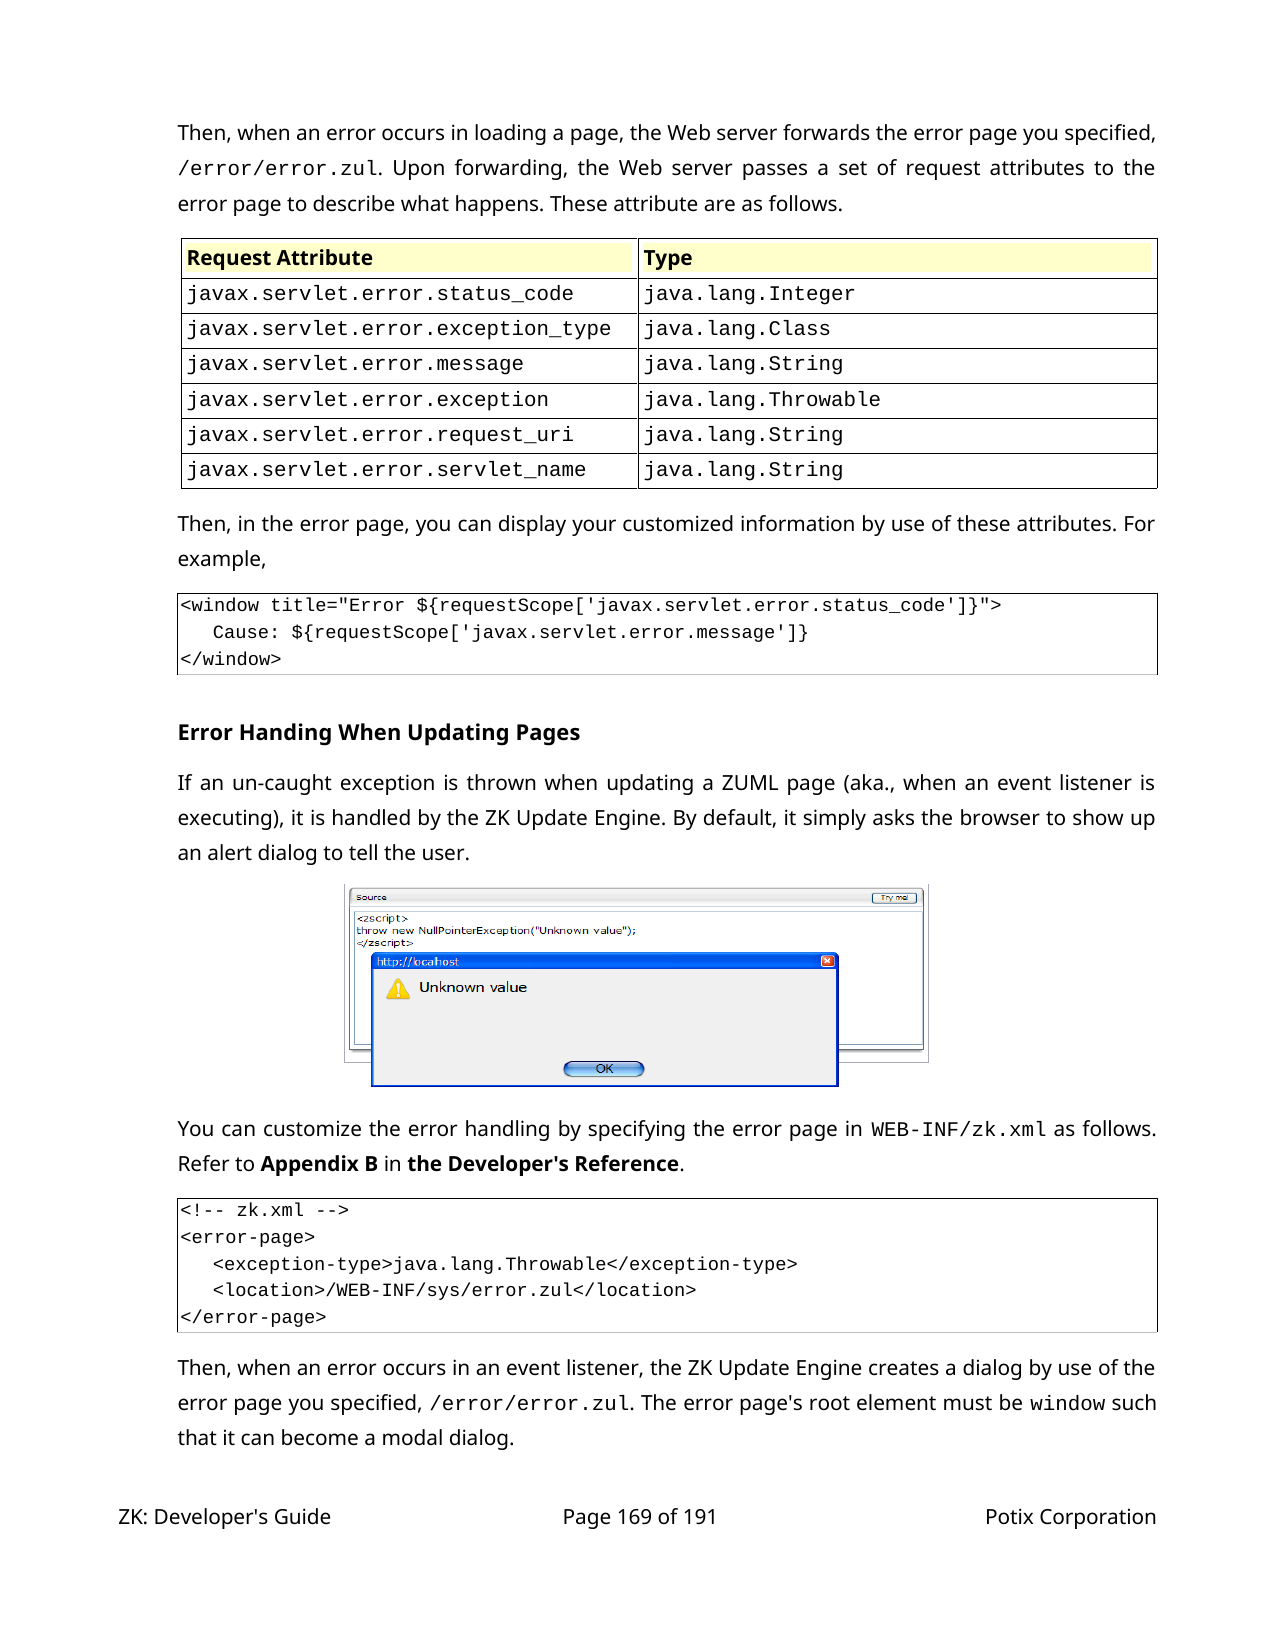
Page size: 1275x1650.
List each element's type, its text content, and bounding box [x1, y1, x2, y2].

table_cell java.lang.Throwable [639, 384, 1157, 418]
table_header Request Attribute [182, 239, 637, 278]
table_cell javax.servlet.error.message [182, 349, 637, 383]
table_cell java.lang.String [639, 454, 1157, 488]
text <error-page> <exception-type>java.lang.Throwable</exception-type> <location>/WEB-INF/sys/error.zul</location> </error-page> [178, 1225, 1157, 1332]
text <window title="Error ${requestScope['javax.servlet.error.status_code']}"> [178, 594, 1157, 617]
table_cell java.lang.String [639, 419, 1157, 453]
text Cause: ${requestScope['javax.servlet.error.message']} [178, 620, 1157, 644]
table_cell javax.servlet.error.servlet_name [182, 454, 637, 488]
table_cell java.lang.String [639, 349, 1157, 383]
text Then, when an error occurs in loading a page, the Web server forwards the error page you specified, /error/error.zul. Upon forwarding, the Web server passes a set of request attributes to the error page to describe what happens. These attribute are as follows. [177, 118, 1157, 217]
text If an un-caught exception is thrown when updating a ZUML page (aka., when an event listener is executing), it is handled by the ZK Update Engine. By default, it simply asks the browser to show up an alert dialog to tell the user. [177, 768, 1157, 866]
picture [342, 884, 933, 1089]
table_cell javax.servlet.error.status_code [182, 279, 637, 313]
table_cell javax.servlet.error.exception_type [182, 314, 637, 348]
subtitle Error Handing When Updating Pages [177, 717, 1157, 747]
table_cell java.lang.Integer [639, 279, 1157, 313]
table_cell java.lang.Class [639, 314, 1157, 348]
table_cell javax.servlet.error.request_uri [182, 419, 637, 453]
text <!-- zk.xml --> [178, 1199, 1157, 1222]
table_header Type [639, 239, 1157, 278]
text Then, when an error occurs in an event listener, the ZK Update Engine creates a dialog by use of the error page you specified, /error/error.zul. The error page's root element must be window such that it can become a modal dialog. [177, 1353, 1157, 1452]
text You can customize the error handling by specifying the error page in WEB-INF/zk.xml as follows. Refer to Appendix B in the Developer's Reference. [177, 1114, 1157, 1177]
text </window> [178, 647, 1157, 674]
table_cell javax.servlet.error.exception [182, 384, 637, 418]
text Then, in the error page, you can display your customized information by use of these attributes. For example, [177, 509, 1157, 572]
